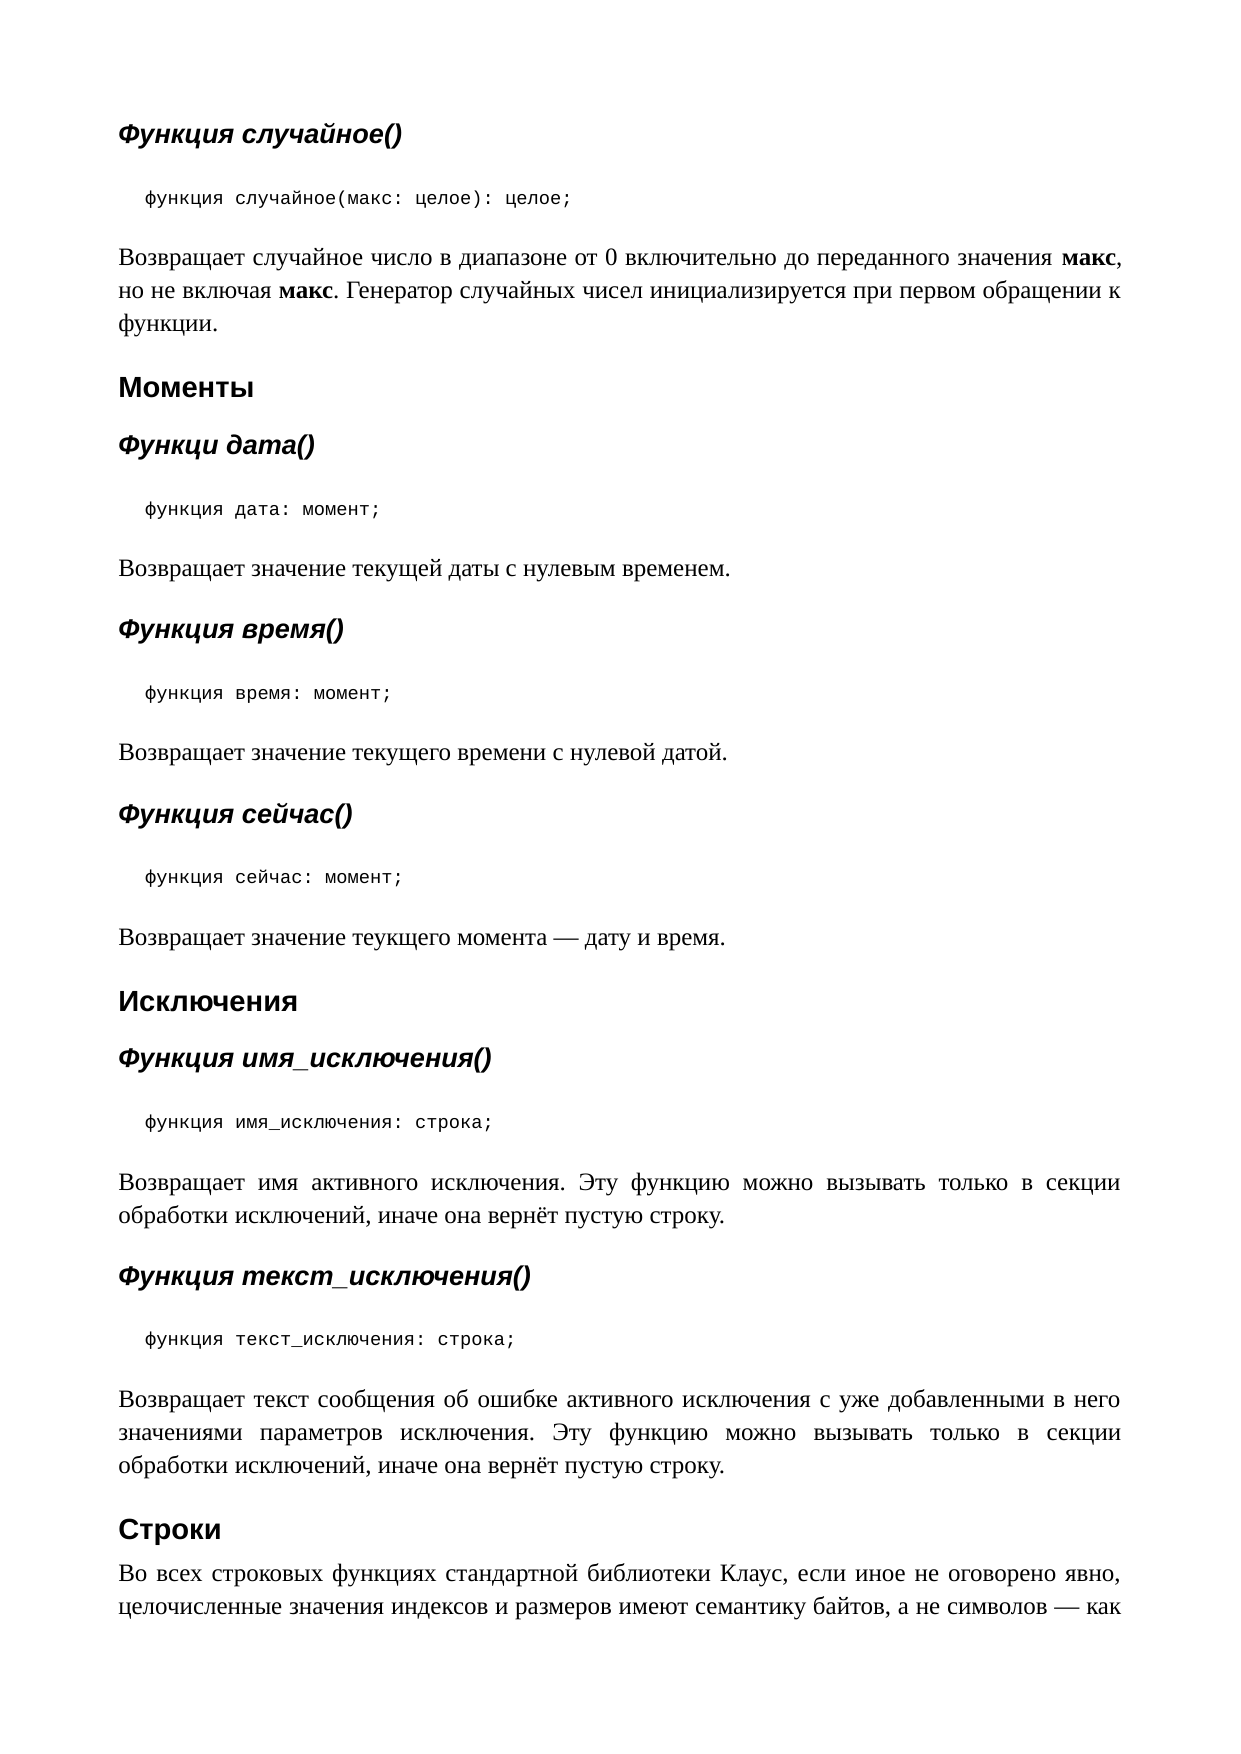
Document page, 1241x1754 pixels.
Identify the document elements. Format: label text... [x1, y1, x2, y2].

subtitle Функция случайное() [118, 118, 1122, 149]
text функция случайное(макс: целое): целое; [136, 179, 1104, 218]
text функция имя_исключения: строка; [136, 1104, 1104, 1143]
subtitle Исключения [118, 984, 1122, 1017]
subtitle Строки [118, 1512, 1122, 1546]
text Возвращает текст сообщения об ошибке активного исключения с уже добавленными в него значениями параметров исключения. Эту функцию можно вызывать только в секции обработки исключений, иначе она вернёт пустую строку. [118, 1384, 1122, 1479]
subtitle Моменты [118, 371, 1122, 404]
text функция дата: момент; [136, 491, 1104, 529]
subtitle Функция сейчас() [118, 798, 1122, 829]
text Возвращает значение теукщего момента — дату и время. [118, 922, 1122, 951]
text Во всех строковых функциях стандартной библиотеки Клаус, если иное не оговорено явно, целочисленные значения индексов и размеров имеют семантику байтов, а не символов — как [118, 1558, 1122, 1620]
subtitle Функция имя_исключения() [118, 1042, 1122, 1074]
subtitle Функци дата() [118, 429, 1122, 460]
text функция время: момент; [136, 675, 1104, 714]
text Возвращает значение текущего времени с нулевой датой. [118, 737, 1122, 766]
text функция текст_исключения: строка; [136, 1321, 1104, 1360]
text Возвращает значение текущей даты с нулевым временем. [118, 553, 1122, 582]
subtitle Функция текст_исключения() [118, 1260, 1122, 1291]
text Возвращает случайное число в диапазоне от 0 включительно до переданного значения макс, но не включая макс. Генератор случайных чисел инициализируется при первом обращении к функции. [118, 242, 1122, 337]
text Возвращает имя активного исключения. Эту функцию можно вызывать только в секции обработки исключений, иначе она вернёт пустую строку. [118, 1167, 1122, 1228]
text функция сейчас: момент; [136, 859, 1104, 898]
subtitle Функция время() [118, 613, 1122, 644]
